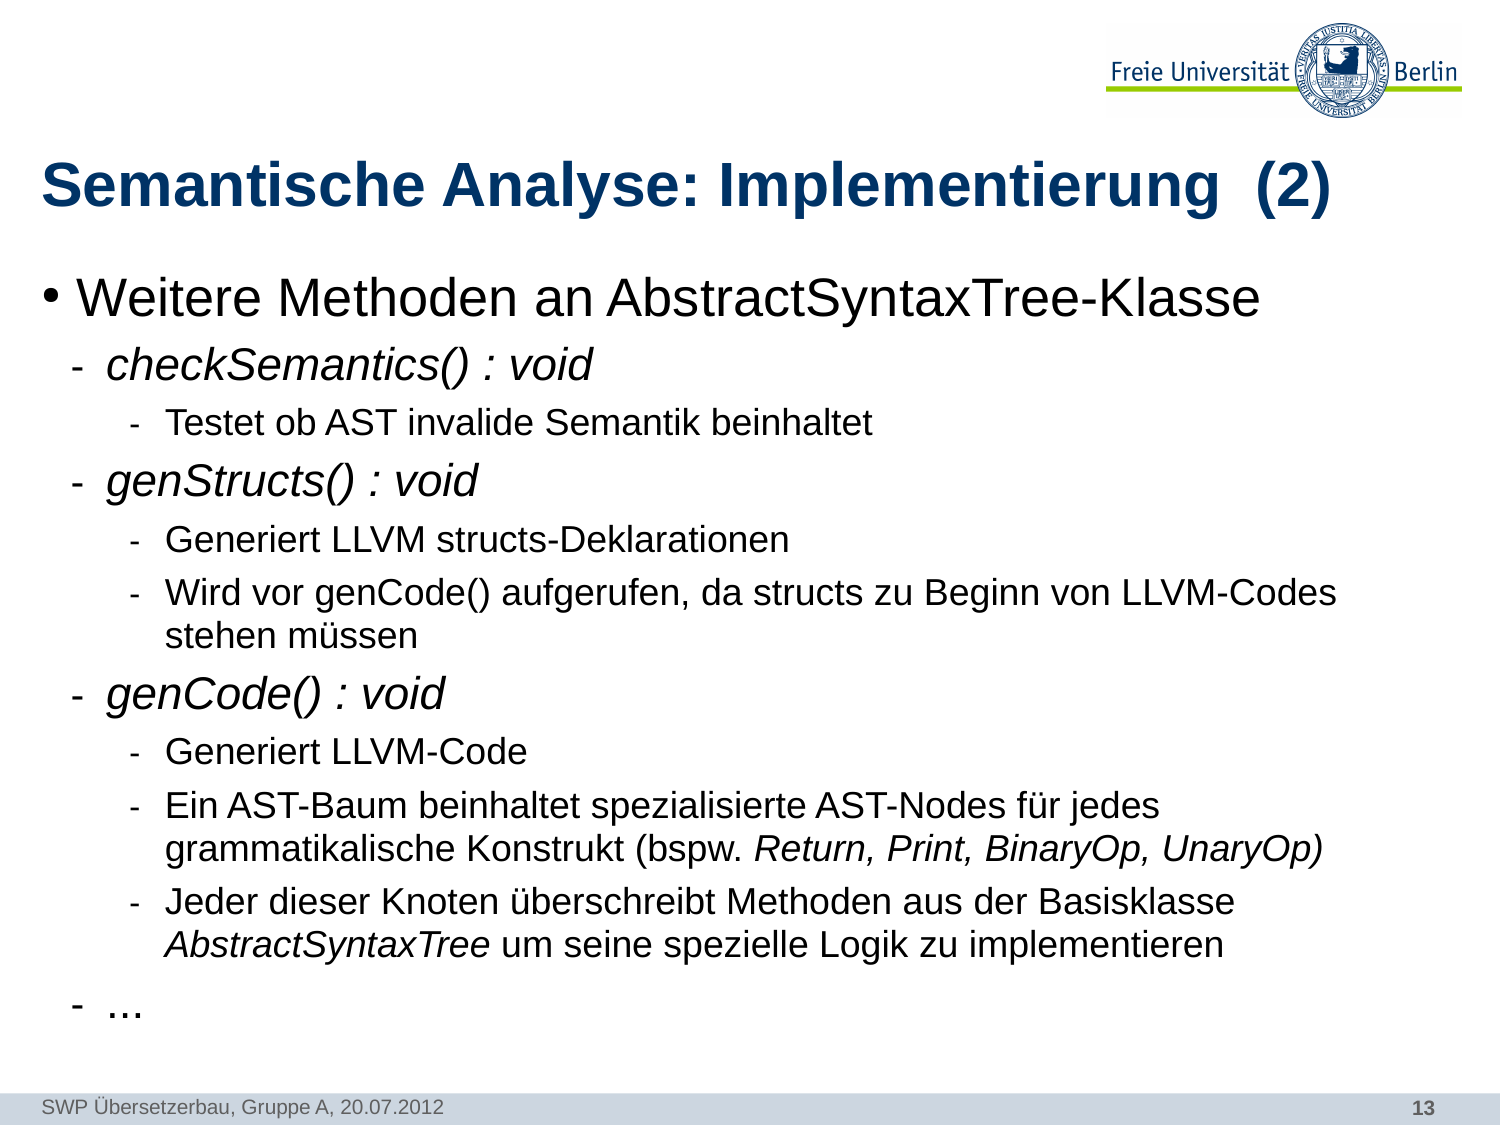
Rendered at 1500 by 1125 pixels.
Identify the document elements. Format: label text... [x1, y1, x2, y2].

list Weitere Methoden an AbstractSyntaxTree-Klasse checkSemantics() : void Testet ob AST invalide Semantik beinhaltet genStructs() : void Generiert LLVM structs-Deklarationen Wird vor genCode() aufgerufen, da structs zu Beginn von LLVM-Codes stehen müssen genCode() : void Generiert LLVM-Code Ein AST-Baum beinhaltet spezialisierte AST-Nodes für jedes grammatikalische Konstrukt (bspw. Return, Print, BinaryOp, UnaryOp) Jeder dieser Knoten überschreibt Methoden aus der Basisklasse AbstractSyntaxTree um seine spezielle Logik zu implementieren ... [41, 265, 1460, 1028]
title Semantische Analyse: Implementierung (2) [41, 149, 1460, 221]
picture [1106, 23, 1462, 118]
